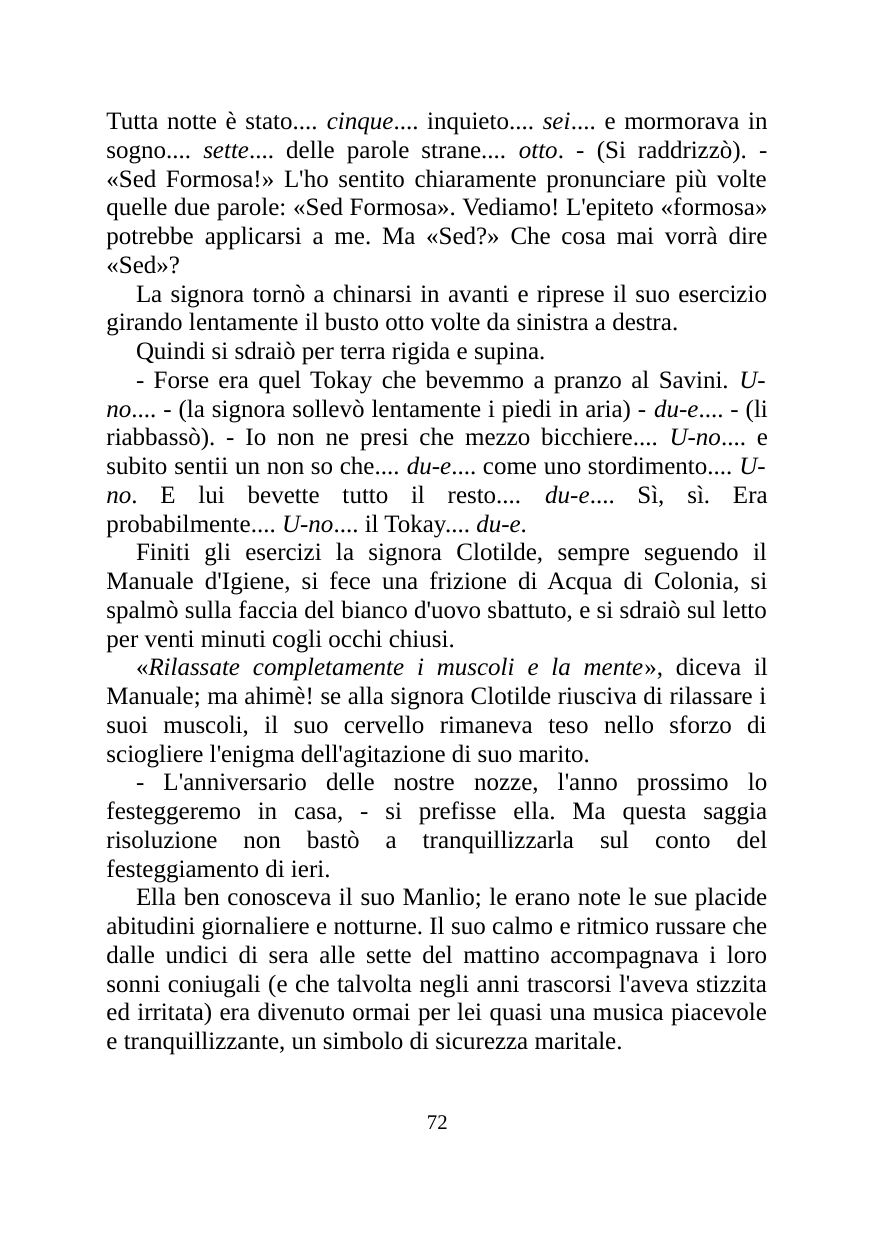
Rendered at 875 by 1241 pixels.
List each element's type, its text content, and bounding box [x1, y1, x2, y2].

text Tutta notte è stato.... cinque.... inquieto.... sei.... e mormorava in sogno.... sette.... delle parole strane.... otto. - (Si raddrizzò). - «Sed Formosa!» L'ho sentito chiaramente pronunciare più volte quelle due parole: «Sed Formosa». Vediamo! L'epiteto «formosa» potrebbe applicarsi a me. Ma «Sed?» Che cosa mai vorrà dire «Sed»? [106, 106, 768, 279]
text Quindi si sdraiò per terra rigida e supina. [106, 336, 768, 365]
text Finiti gli esercizi la signora Clotilde, sempre seguendo il Manuale d'Igiene, si fece una frizione di Acqua di Colonia, si spalmò sulla faccia del bianco d'uovo sbattuto, e si sdraiò sul letto per venti minuti cogli occhi chiusi. [106, 537, 768, 652]
text La signora tornò a chinarsi in avanti e riprese il suo esercizio girando lentamente il busto otto volte da sinistra a destra. [106, 279, 768, 336]
text - L'anniversario delle nostre nozze, l'anno prossimo lo festeggeremo in casa, - si prefisse ella. Ma questa saggia risoluzione non bastò a tranquillizzarla sul conto del festeggiamento di ieri. [106, 767, 768, 882]
text «Rilassate completamente i muscoli e la mente», diceva il Manuale; ma ahimè! se alla signora Clotilde riusciva di rilassare i suoi muscoli, il suo cervello rimaneva teso nello sforzo di sciogliere l'enigma dell'agitazione di suo marito. [106, 652, 768, 767]
text - Forse era quel Tokay che bevemmo a pranzo al Savini. U-no.... - (la signora sollevò lentamente i piedi in aria) - du-e.... - (li riabbassò). - Io non ne presi che mezzo bicchiere.... U-no.... e subito sentii un non so che.... du-e.... come uno stordimento.... U-no. E lui bevette tutto il resto.... du-e.... Sì, sì. Era probabilmente.... U-no.... il Tokay.... du-e. [106, 365, 768, 537]
text Ella ben conosceva il suo Manlio; le erano note le sue placide abitudini giornaliere e notturne. Il suo calmo e ritmico russare che dalle undici di sera alle sette del mattino accompagnava i loro sonni coniugali (e che talvolta negli anni trascorsi l'aveva stizzita ed irritata) era divenuto ormai per lei quasi una musica piacevole e tranquillizzante, un simbolo di sicurezza maritale. [106, 882, 768, 1055]
